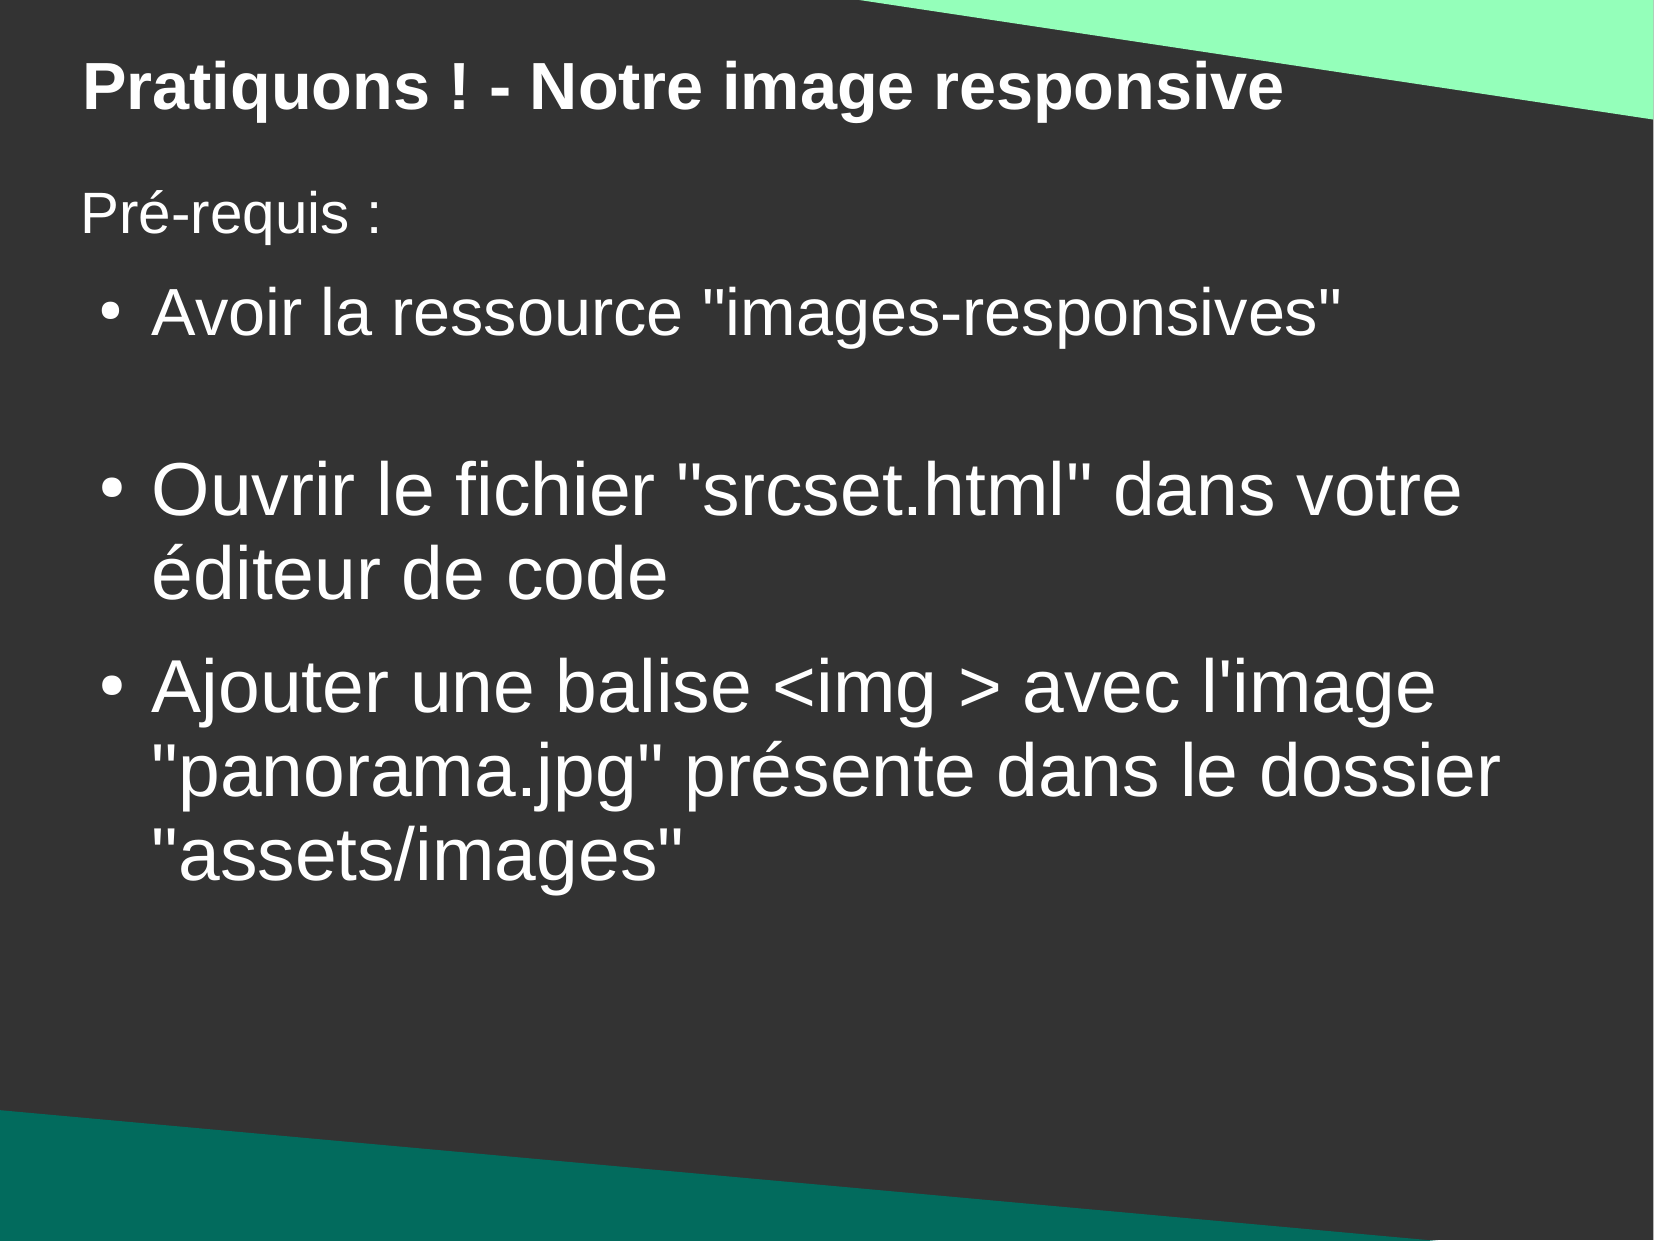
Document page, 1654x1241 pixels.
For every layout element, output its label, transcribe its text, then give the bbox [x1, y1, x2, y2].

list Ouvrir le fichier "srcset.html" dans votre éditeur de code Ajouter une balise <img > avec l'image "panorama.jpg" présente dans le dossier "assets/images" [80, 447, 1605, 1004]
list Pré-requis : Avoir la ressource "images-responsives" [80, 180, 1620, 355]
title Pratiquons ! - Notre image responsive [82, 49, 1571, 152]
text_box [859, 0, 1654, 120]
